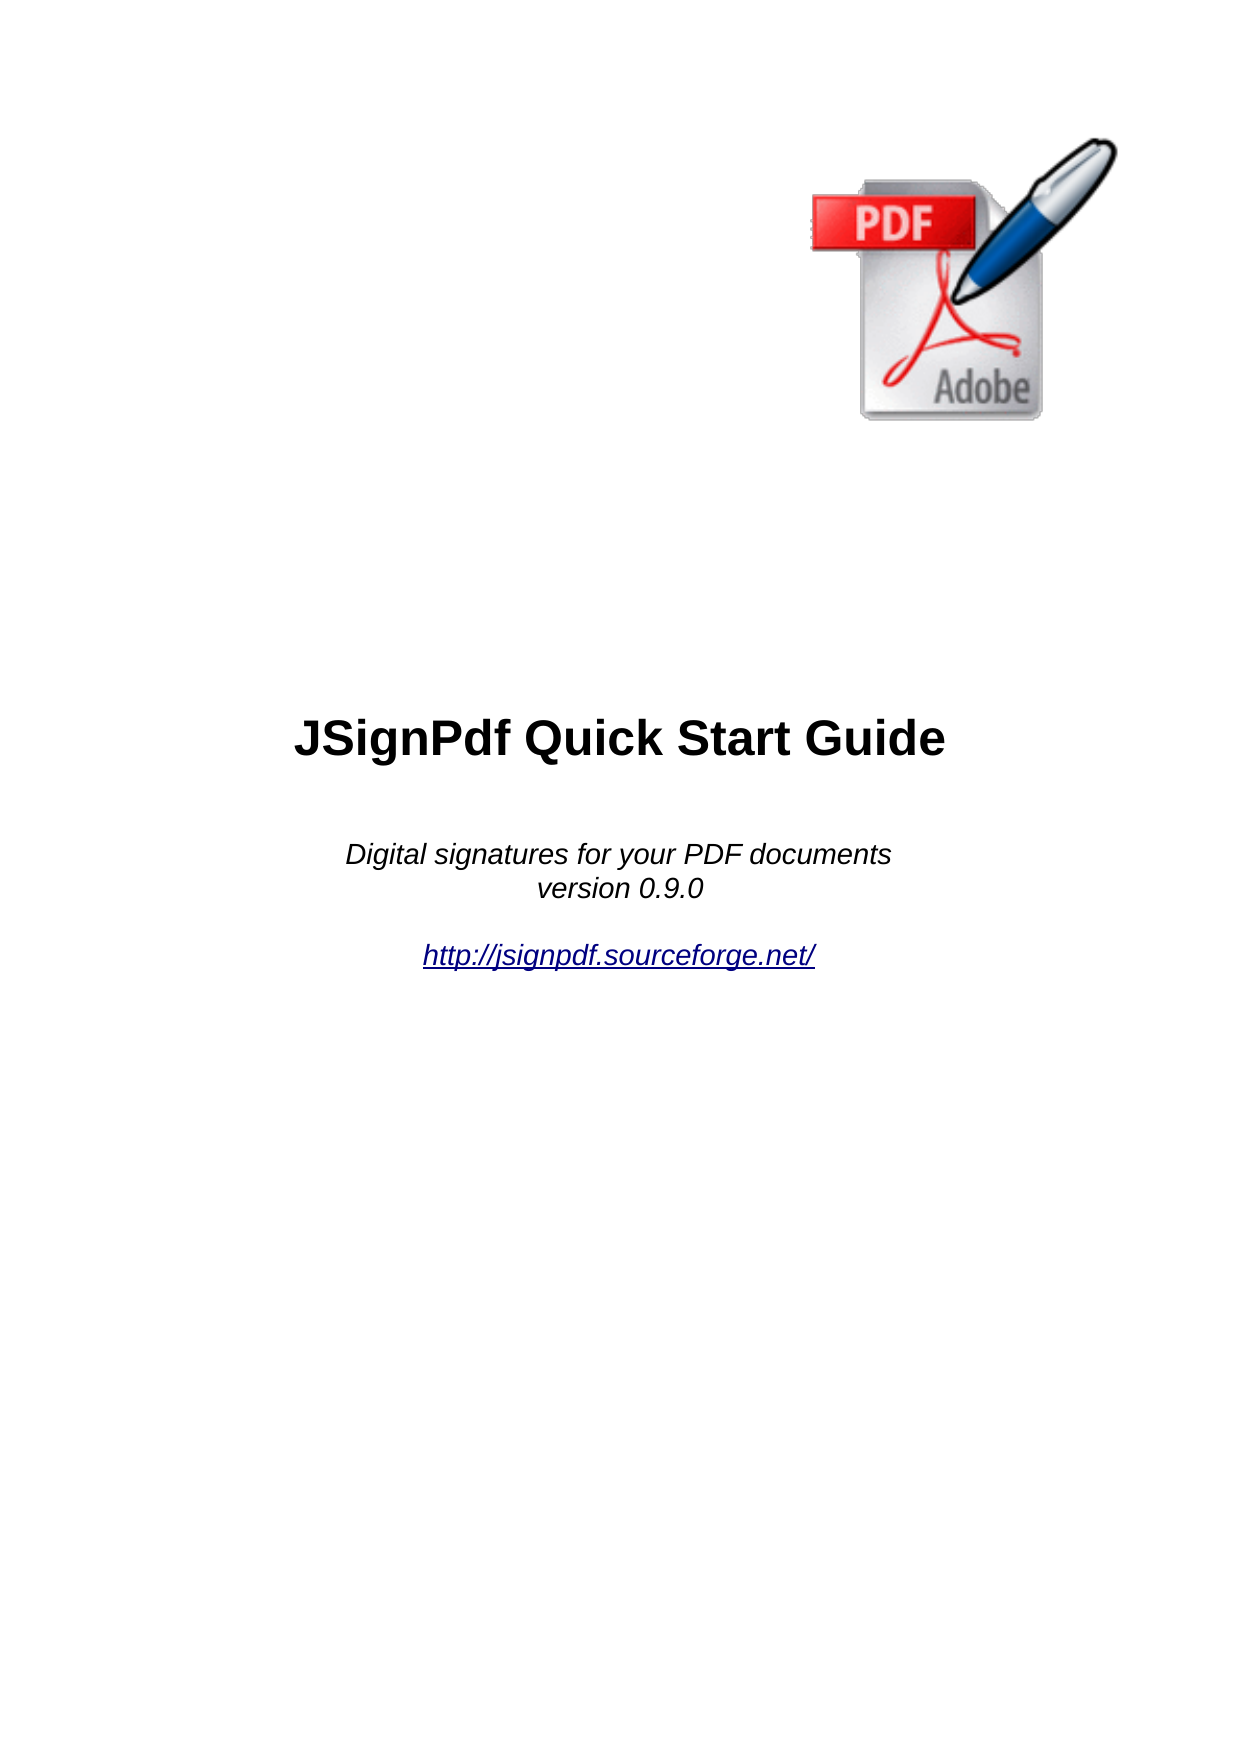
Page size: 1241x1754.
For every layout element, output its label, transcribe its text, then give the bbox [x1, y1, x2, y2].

title JSignPdf Quick Start Guide [118, 708, 1122, 766]
subtitle Digital signatures for your PDF documents version 0.9.0 http://jsignpdf.sourceforge.net/ [118, 837, 1122, 971]
picture [809, 118, 1122, 431]
